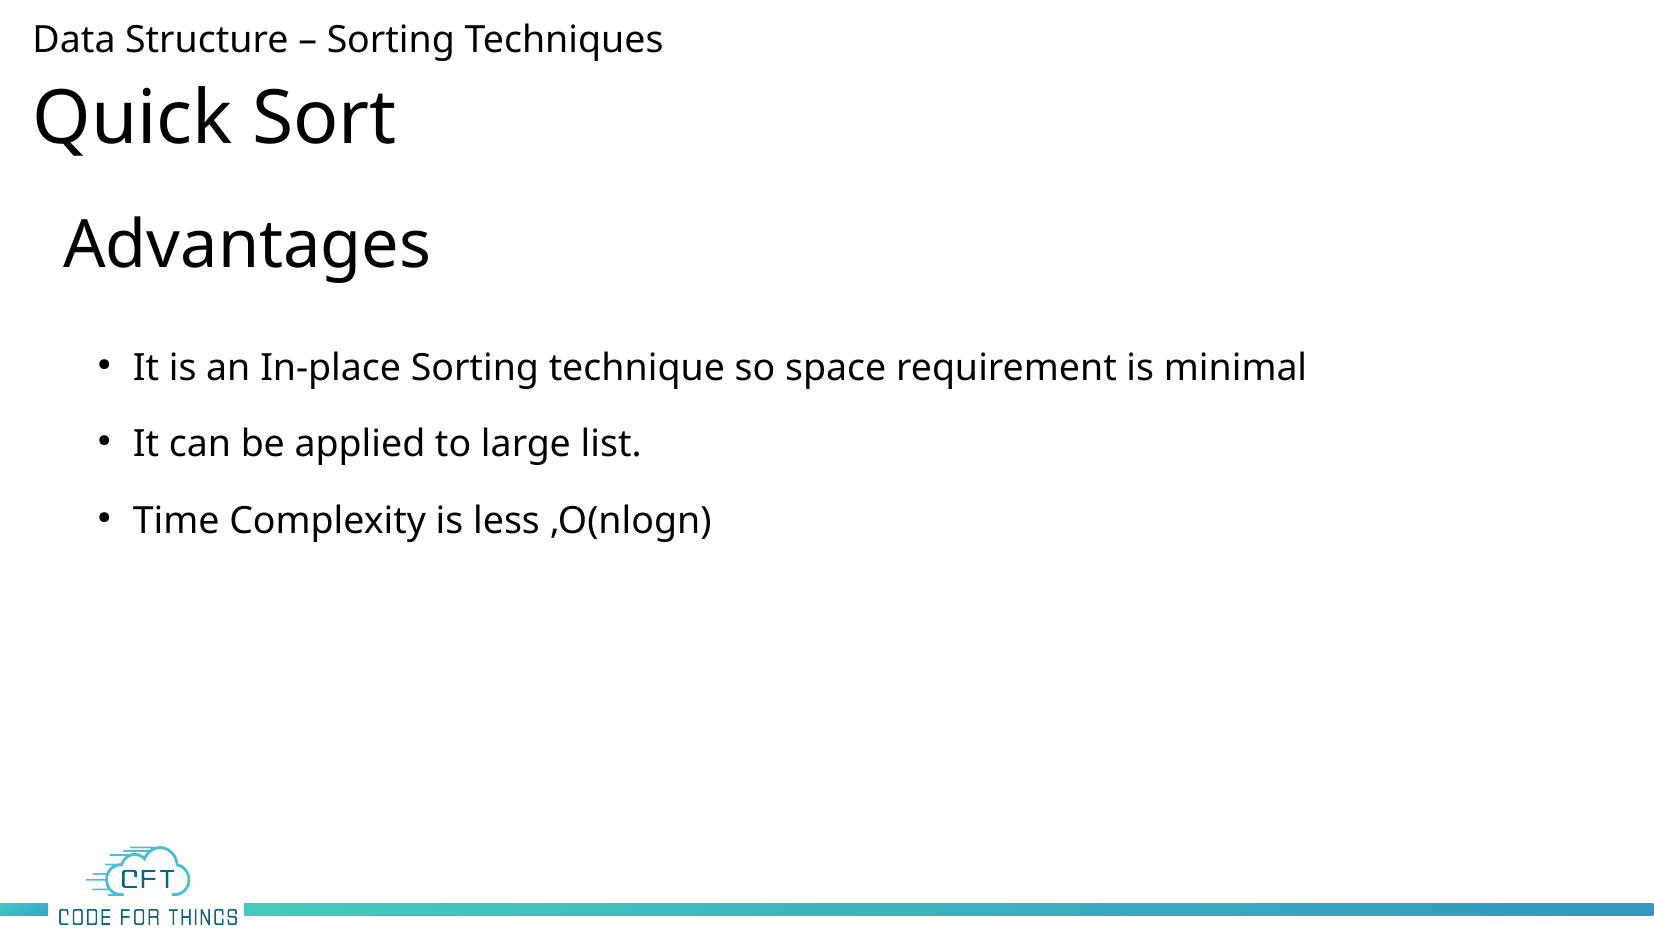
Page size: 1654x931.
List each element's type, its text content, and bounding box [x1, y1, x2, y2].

text_box It is an In-place Sorting technique so space requirement is minimal It can be applied to large list. Time Complexity is less ,O(nlogn) [82, 307, 1406, 518]
text_box Advantages [48, 188, 851, 292]
picture [59, 846, 237, 925]
title Data Structure – Sorting Techniques Quick Sort [32, 12, 1184, 166]
